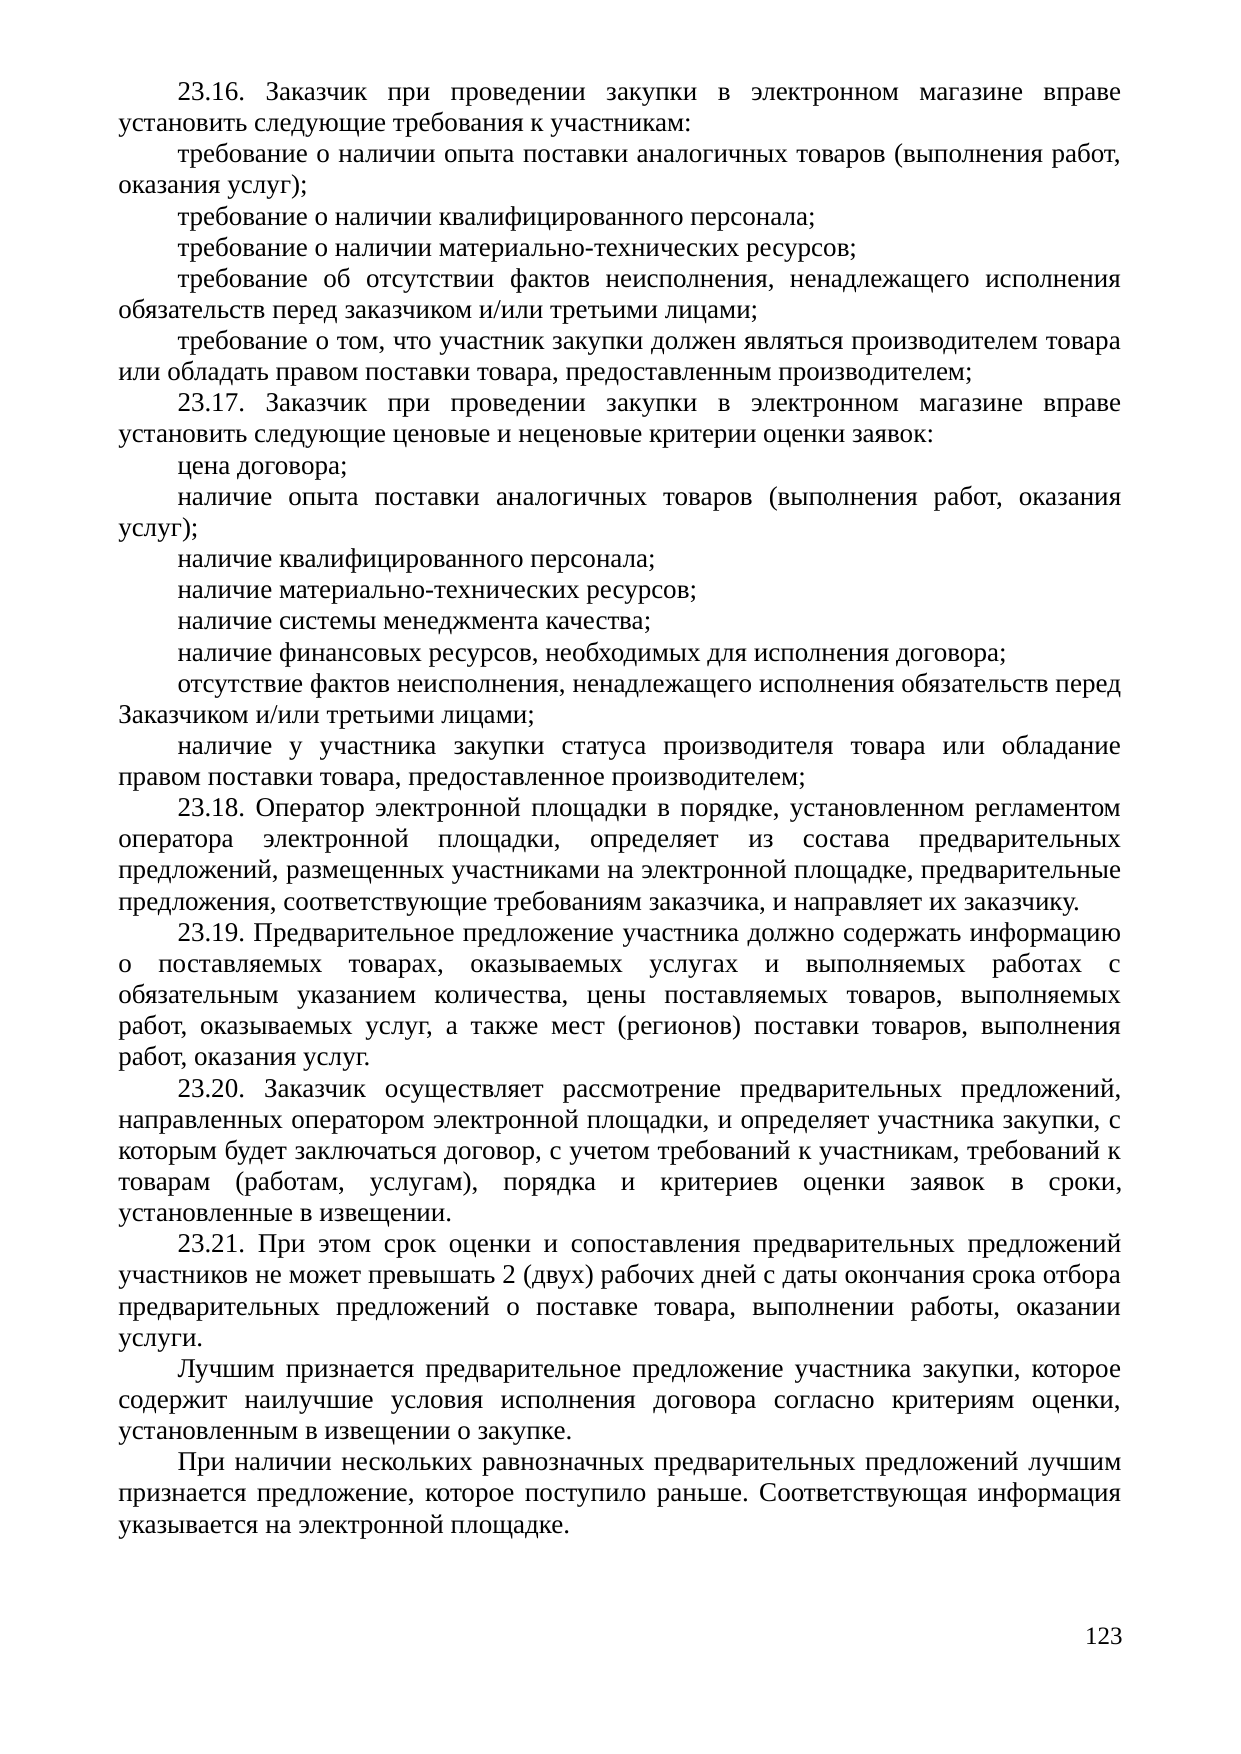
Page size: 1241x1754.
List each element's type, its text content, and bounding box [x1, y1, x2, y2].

list 23.21. При этом срок оценки и сопоставления предварительных предложений участников не может превышать 2 (двух) рабочих дней с даты окончания срока отбора предварительных предложений о поставке товара, выполнении работы, оказании услуги. [118, 1227, 1122, 1352]
list наличие квалифицированного персонала; [118, 542, 1122, 573]
list требование о наличии квалифицированного персонала; [118, 199, 1122, 231]
list наличие у участника закупки статуса производителя товара или обладание правом поставки товара, предоставленное производителем; [118, 729, 1122, 791]
list 23.16. Заказчик при проведении закупки в электронном магазине вправе установить следующие требования к участникам: [118, 75, 1122, 137]
list требование о наличии опыта поставки аналогичных товаров (выполнения работ, оказания услуг); [118, 137, 1122, 199]
list 23.18. Оператор электронной площадки в порядке, установленном регламентом оператора электронной площадки, определяет из состава предварительных предложений, размещенных участниками на электронной площадке, предварительные предложения, соответствующие требованиям заказчика, и направляет их заказчику. [118, 791, 1122, 916]
list требование о наличии материально-технических ресурсов; [118, 231, 1122, 262]
list отсутствие фактов неисполнения, ненадлежащего исполнения обязательств перед Заказчиком и/или третьими лицами; [118, 667, 1122, 729]
list требование об отсутствии фактов неисполнения, ненадлежащего исполнения обязательств перед заказчиком и/или третьими лицами; [118, 262, 1122, 324]
list наличие материально-технических ресурсов; [118, 573, 1122, 604]
list 23.20. Заказчик осуществляет рассмотрение предварительных предложений, направленных оператором электронной площадки, и определяет участника закупки, с которым будет заключаться договор, с учетом требований к участникам, требований к товарам (работам, услугам), порядка и критериев оценки заявок в сроки, установленные в извещении. [118, 1072, 1122, 1227]
list требование о том, что участник закупки должен являться производителем товара или обладать правом поставки товара, предоставленным производителем; [118, 324, 1122, 386]
text Лучшим признается предварительное предложение участника закупки, которое содержит наилучшие условия исполнения договора согласно критериям оценки, установленным в извещении о закупке. [118, 1352, 1122, 1445]
list наличие опыта поставки аналогичных товаров (выполнения работ, оказания услуг); [118, 480, 1122, 542]
text 23.19. Предварительное предложение участника должно содержать информацию о поставляемых товарах, оказываемых услугах и выполняемых работах с обязательным указанием количества, цены поставляемых товаров, выполняемых работ, оказываемых услуг, а также мест (регионов) поставки товаров, выполнения работ, оказания услуг. [118, 916, 1122, 1072]
list 23.17. Заказчик при проведении закупки в электронном магазине вправе установить следующие ценовые и неценовые критерии оценки заявок: [118, 386, 1122, 449]
list наличие финансовых ресурсов, необходимых для исполнения договора; [118, 636, 1122, 667]
text При наличии нескольких равнозначных предварительных предложений лучшим признается предложение, которое поступило раньше. Соответствующая информация указывается на электронной площадке. [118, 1445, 1122, 1539]
list цена договора; [118, 449, 1122, 480]
list наличие системы менеджмента качества; [118, 604, 1122, 636]
